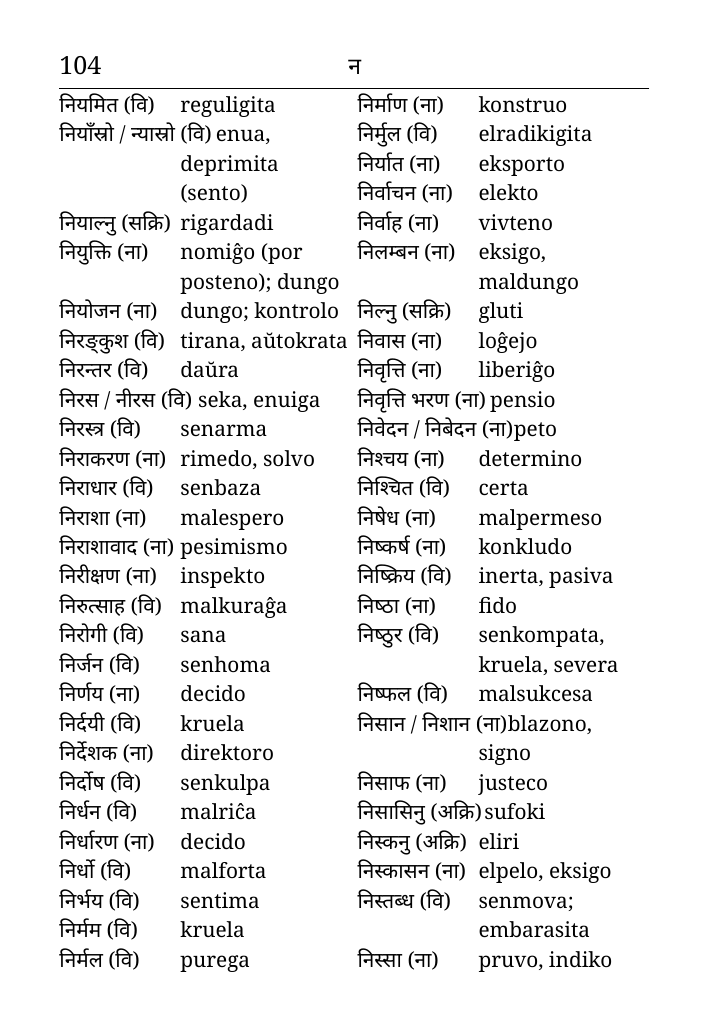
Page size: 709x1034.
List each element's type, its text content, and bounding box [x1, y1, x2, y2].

text निष्ठा (ना) fido [357, 590, 649, 619]
text निष्फल (वि) malsukcesa [357, 678, 649, 708]
text निष्कर्ष (ना) konkludo [357, 531, 649, 560]
text निर्माण (ना) konstruo [357, 89, 649, 118]
text निष्क्रिय (वि) inerta, pasiva [357, 560, 649, 590]
text निस्कनु (अक्रि) eliri [357, 826, 649, 855]
text नियोजन (ना) dungo; kontrolo [59, 295, 351, 324]
text निवृत्ति भरण (ना) pensio [357, 383, 649, 413]
text निश्‍चित (वि) certa [357, 472, 649, 501]
text निर्भय (वि) sentima [59, 884, 351, 914]
text निर्दयी (वि) kruela [59, 708, 351, 737]
text निरस / नीरस (वि) seka, enuiga [59, 383, 351, 413]
text निर्णय (ना) decido [59, 678, 351, 708]
text निराशावाद (ना) pesimismo [59, 531, 351, 560]
text निसासिनु (अक्रि) sufoki [357, 796, 649, 826]
text निवृत्ति (ना) liberiĝo [357, 354, 649, 383]
text नियमित (वि) reguligita [59, 89, 351, 118]
text निसान / निशान (ना) blazono, signo [357, 708, 649, 767]
text निर्धारण (ना) decido [59, 826, 351, 855]
text निर्वाह (ना) vivteno [357, 207, 649, 236]
text निराशा (ना) malespero [59, 501, 351, 531]
text निर्दोष (वि) senkulpa [59, 767, 351, 796]
text निवास (ना) loĝejo [357, 324, 649, 354]
text नियाँस्रो / न्यास्रो (वि) enua, deprimita (sento) [59, 118, 351, 207]
text नियाल्नु (सक्रि) rigardadi [59, 207, 351, 236]
text नियुक्ति (ना) nomiĝo (por posteno); dungo [59, 236, 351, 295]
text निरङ्कुश (वि) tirana, aŭtokrata [59, 324, 351, 354]
text निर्मुल (वि) elradikigita [357, 118, 649, 148]
text निरोगी (वि) sana [59, 619, 351, 649]
text निश्‍चय (ना) determino [357, 442, 649, 472]
text निस्कासन (ना) elpelo, eksigo [357, 855, 649, 884]
text निराधार (वि) senbaza [59, 472, 351, 501]
text निर्यात (ना) eksporto [357, 148, 649, 177]
text निर्धो (वि) malforta [59, 855, 351, 884]
text निवेदन / निबेदन (ना) peto [357, 413, 649, 442]
text निलम्बन (ना) eksigo, maldungo [357, 236, 649, 295]
text निरीक्षण (ना) inspekto [59, 560, 351, 590]
text निस्सा (ना) pruvo, indiko [357, 943, 649, 973]
text निषेध (ना) malpermeso [357, 501, 649, 531]
text निसाफ (ना) justeco [357, 767, 649, 796]
text निर्देशक (ना) direktoro [59, 737, 351, 767]
text निष्ठुर (वि) senkompata, kruela, severa [357, 619, 649, 678]
text निल्नु (सक्रि) gluti [357, 295, 649, 324]
text निर्वाचन (ना) elekto [357, 177, 649, 207]
text निर्मम (वि) kruela [59, 914, 351, 943]
text निस्तब्ध (वि) senmova; embarasita [357, 884, 649, 943]
text निर्जन (वि) senhoma [59, 649, 351, 678]
text निर्धन (वि) malriĉa [59, 796, 351, 826]
text निरस्त्र (वि) senarma [59, 413, 351, 442]
text निराकरण (ना) rimedo, solvo [59, 442, 351, 472]
text निरन्तर (वि) daŭra [59, 354, 351, 383]
text निरुत्साह (वि) malkuraĝa [59, 590, 351, 619]
text निर्मल (वि) purega [59, 943, 351, 973]
